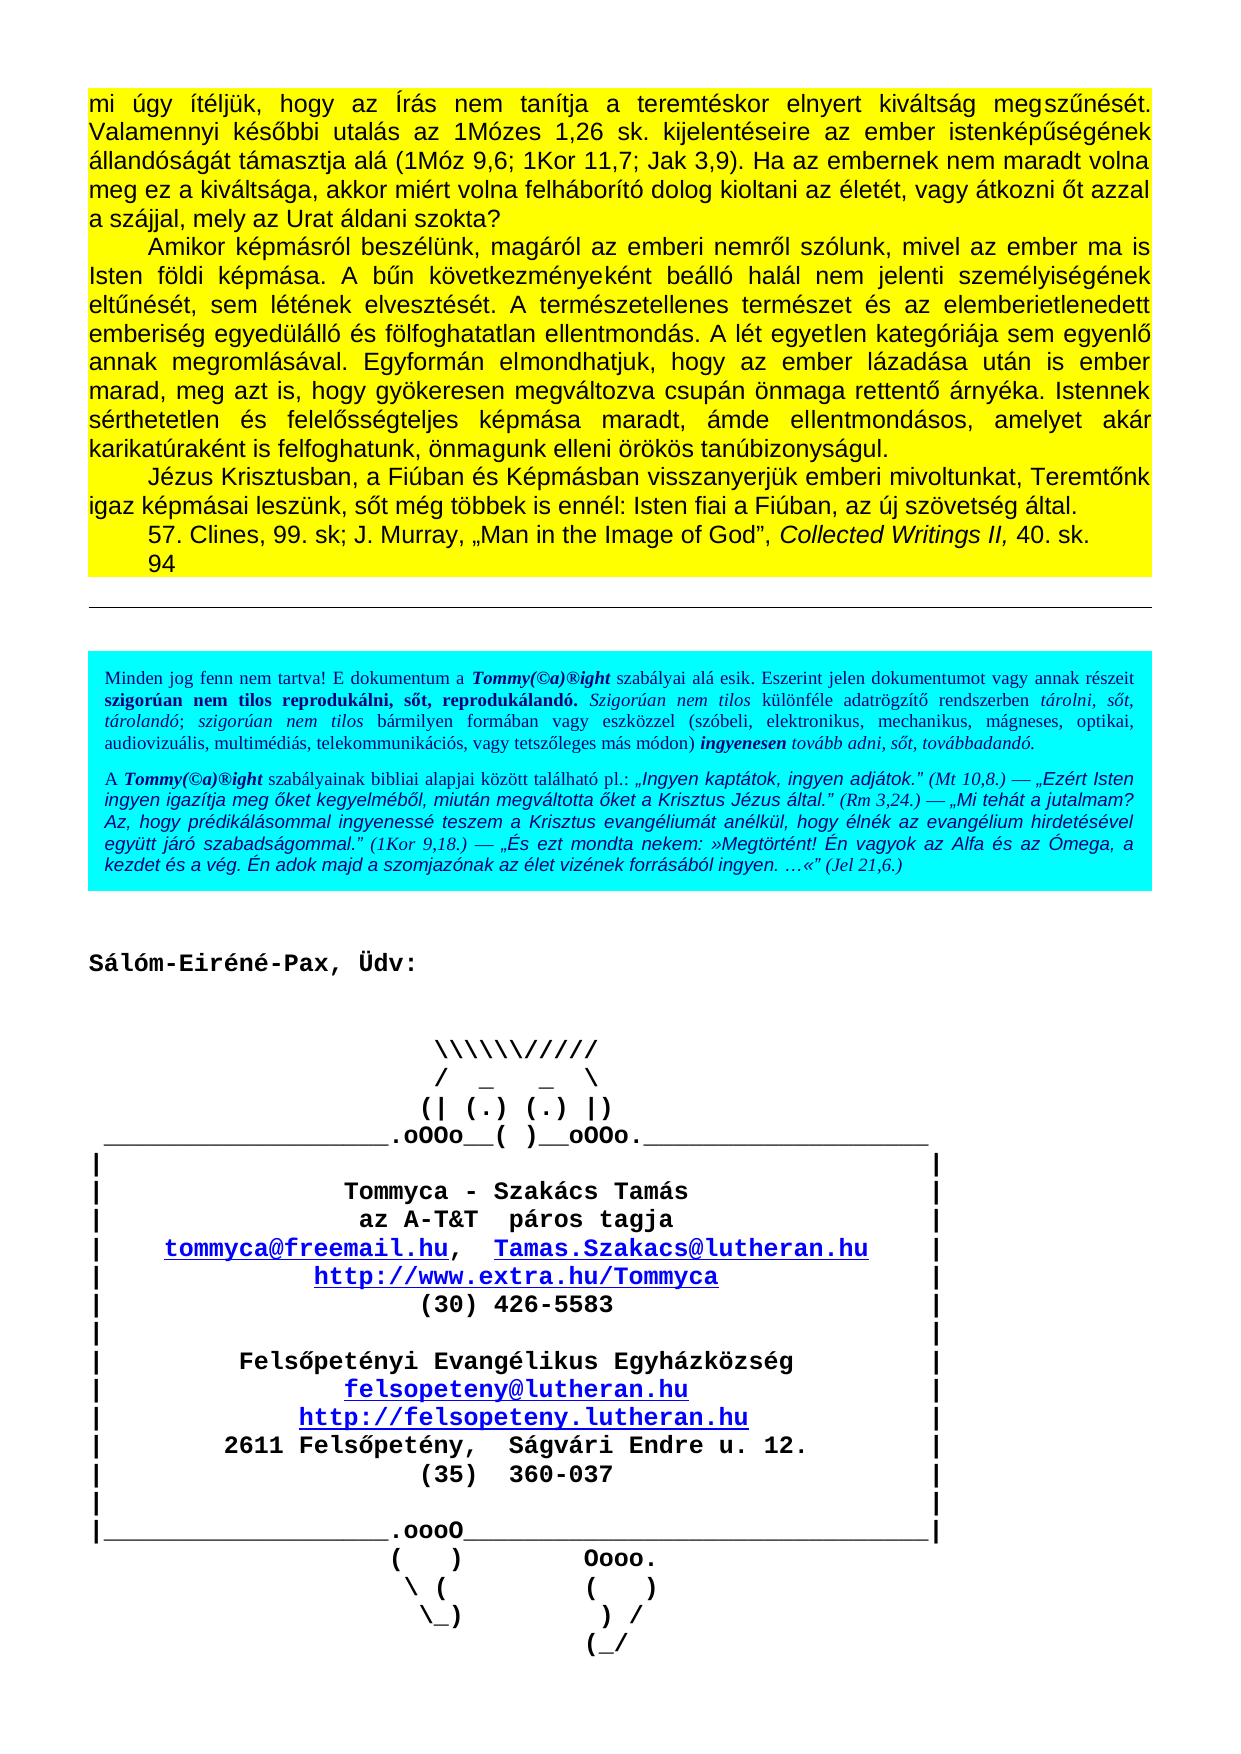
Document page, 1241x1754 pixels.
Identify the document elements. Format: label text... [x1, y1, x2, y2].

text mi úgy ítél­jük, hogy az Írás nem tanítja a teremtéskor elnyert kiváltság meg­szűnését. Valamennyi későbbi utalás az 1Mózes 1,26 sk. kijelentései­re az ember istenképűségének állandóságát támasztja alá (1Móz 9,6; 1Kor 11,7; Jak 3,9). Ha az embernek nem maradt volna meg ez a kiváltsága, akkor miért volna felháborító dolog kioltani az életét, vagy átkozni őt azzal a szájjal, mely az Urat áldani szokta? [88, 88, 1152, 232]
text \\\\\\///// / _ _ \ (| (.) (.) |) ___________________.oOOo__( )__oOOo.___________________ | | | Tommyca - Szakács Tamás | | az A-T&T páros tagja | | tommyca@freemail.hu, Tamas.Szakacs@lutheran.hu | | http://www.extra.hu/Tommyca | | (30) 426-5583 | | | | Felsőpetényi Evangélikus Egyházközség | | felsopeteny@lutheran.hu | | http://felsopeteny.lutheran.hu | | 2611 Felsőpetény, Ságvári Endre u. 12. | | (35) 360-037 | | | |___________________.oooO_______________________________| ( ) Oooo. \ ( ( ) \_) ) / (_/ [88, 1038, 1152, 1659]
text Sálóm-Eiréné-Pax, Üdv: [88, 951, 1152, 979]
text Minden jog fenn nem tartva! E dokumentum a Tommy(©a)®ight szabályai alá esik. Eszerint jelen dokumentumot vagy annak részeit szigorúan nem tilos reprodukálni, sőt, reprodukálandó. Szigorúan nem tilos különféle adatrögzítő rendszerben tárolni, sőt, tárolandó; szigorúan nem tilos bármilyen formában vagy eszközzel (szóbeli, elektronikus, mechanikus, mágneses, optikai, audiovizuális, multimédiás, telekommunikációs, vagy tetszőleges más módon) ingyenesen tovább adni, sőt, továbbadandó. [90, 653, 1151, 752]
text Amikor képmásról beszélünk, magáról az emberi nemről szólunk, mivel az ember ma is Isten földi képmása. A bűn következménye­ként beálló halál nem jelenti személyiségének eltűnését, sem létének elvesztését. A természetellenes természet és az elemberietlenedett emberiség egyedülálló és fölfoghatatlan ellentmondás. A lét egyet­len kategóriája sem egyenlő annak megromlásával. Egyformán el­mondhatjuk, hogy az ember lázadása után is ember marad, meg azt is, hogy gyökeresen megváltozva csupán önmaga rettentő árnyéka. Istennek sérthetetlen és felelősségteljes képmása maradt, ámde el­lentmondásos, amelyet akár karikatúraként is felfoghatunk, önma­gunk elleni örökös tanúbizonyságul. [88, 232, 1152, 462]
text 94 [88, 548, 1152, 577]
text A Tommy(©a)®ight szabályainak bibliai alapjai között található pl.: „Ingyen kaptátok, ingyen adjátok.” (Mt 10,8.) ― „Ezért Isten ingyen igazítja meg őket kegyelméből, miután megváltotta őket a Krisztus Jézus által.” (Rm 3,24.) ― „Mi tehát a jutalmam? Az, hogy prédikálásommal ingyenessé teszem a Krisztus evangéliumát anélkül, hogy élnék az evangélium hirdetésével együtt járó szabadságommal.” (1Kor 9,18.) ― „És ezt mondta nekem: »Megtörtént! Én vagyok az Alfa és az Ómega, a kezdet és a vég. Én adok majd a szomjazónak az élet vizének forrásából ingyen. …«” (Jel 21,6.) [90, 752, 1151, 890]
text Jézus Krisztusban, a Fiúban és Képmásban visszanyerjük emberi mivoltunkat, Teremtőnk igaz képmásai leszünk, sőt még többek is ennél: Isten fiai a Fiúban, az új szövetség által. [88, 462, 1152, 520]
text 57. Clines, 99. sk; J. Murray, „Man in the Image of God”, Collected Writings II, 40. sk. [88, 520, 1152, 548]
